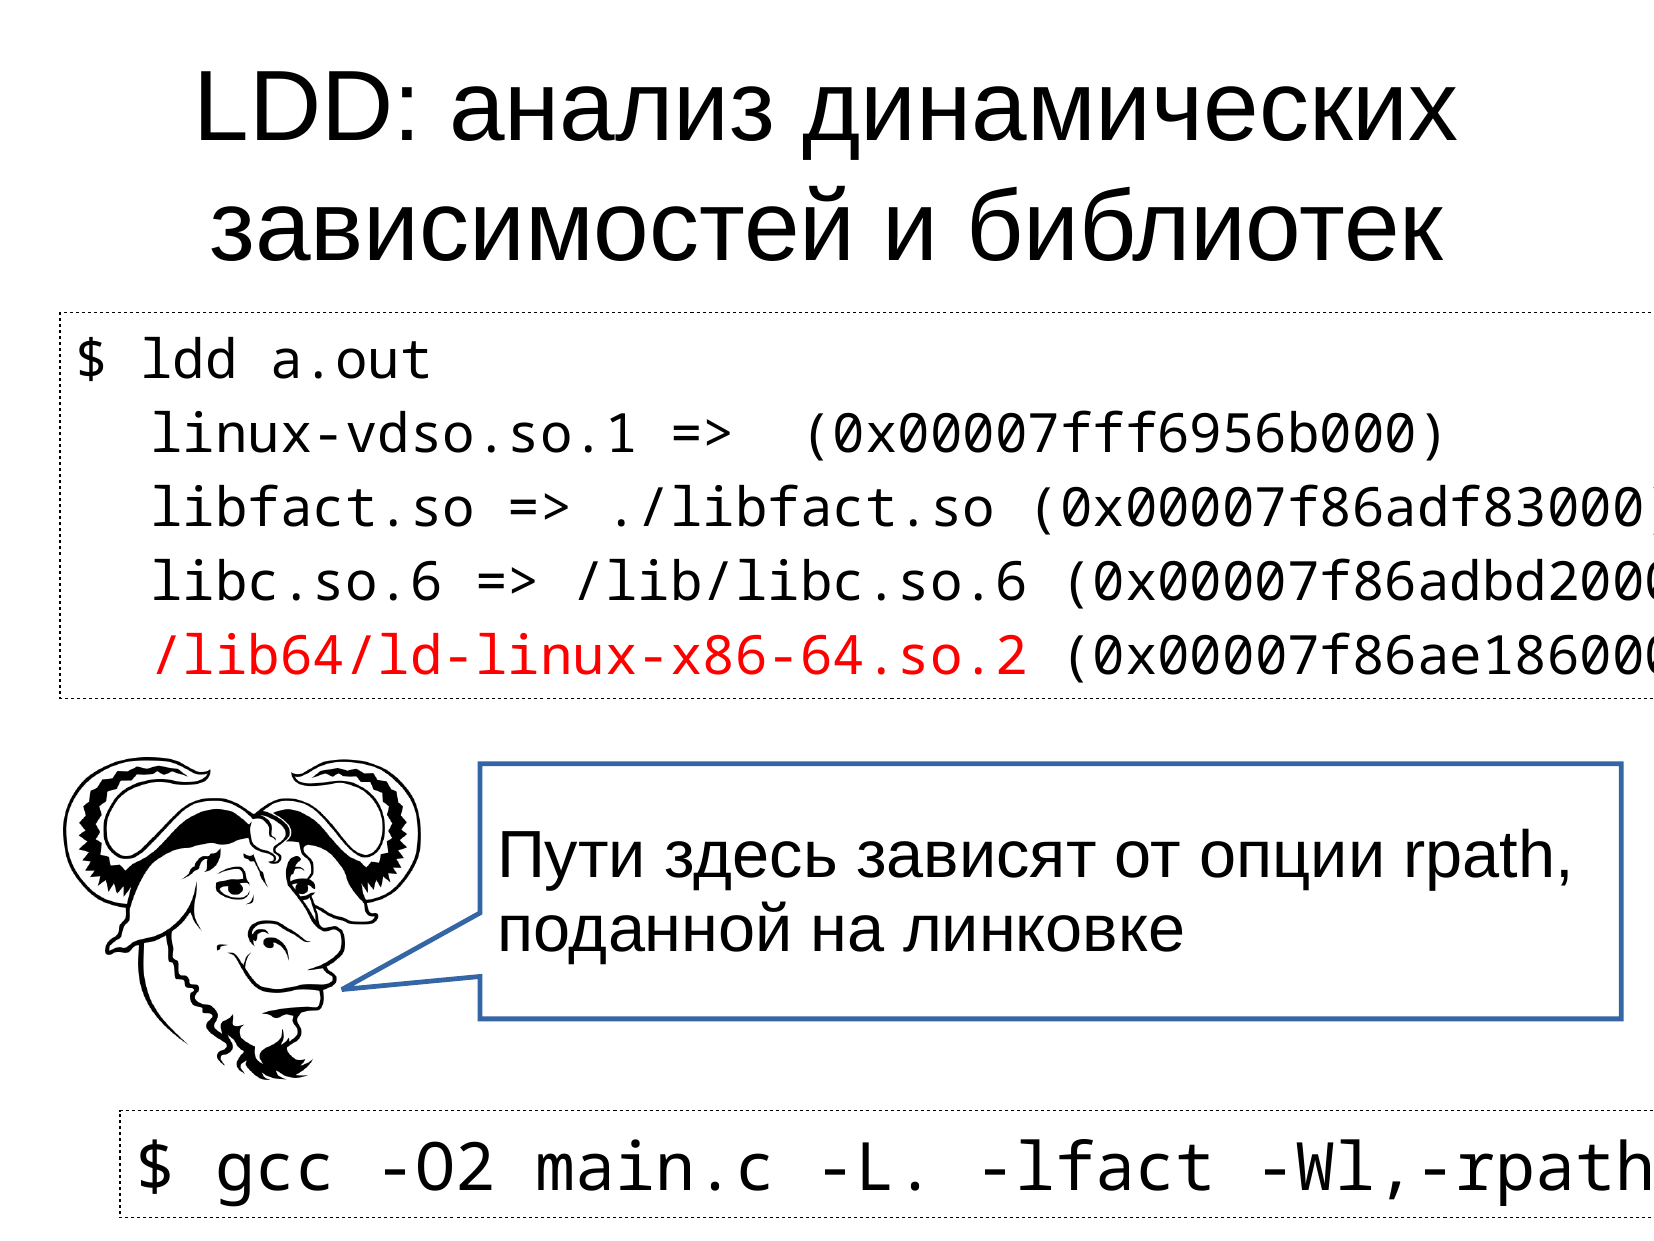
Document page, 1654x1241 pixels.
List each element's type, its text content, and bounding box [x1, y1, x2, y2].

text_box $ gcc -O2 main.c -L. -lfact -Wl,-rpath,. [120, 1110, 1636, 1217]
picture [63, 757, 421, 1081]
text_box $ ldd a.out linux-vdso.so.1 => (0x00007fff6956b000) libfact.so => ./libfact.so (0x00007f86adf83000) libc.so.6 => /lib/libc.so.6 (0x00007f86adbd2000) /lib64/ld-linux-x86-64.so.2 (0x00007f86ae186000) [60, 312, 1576, 692]
title LDD: анализ динамических зависимостей и библиотек [82, 40, 1571, 266]
text_box Пути здесь зависят от опции rpath, поданной на линковке [341, 763, 1622, 1019]
